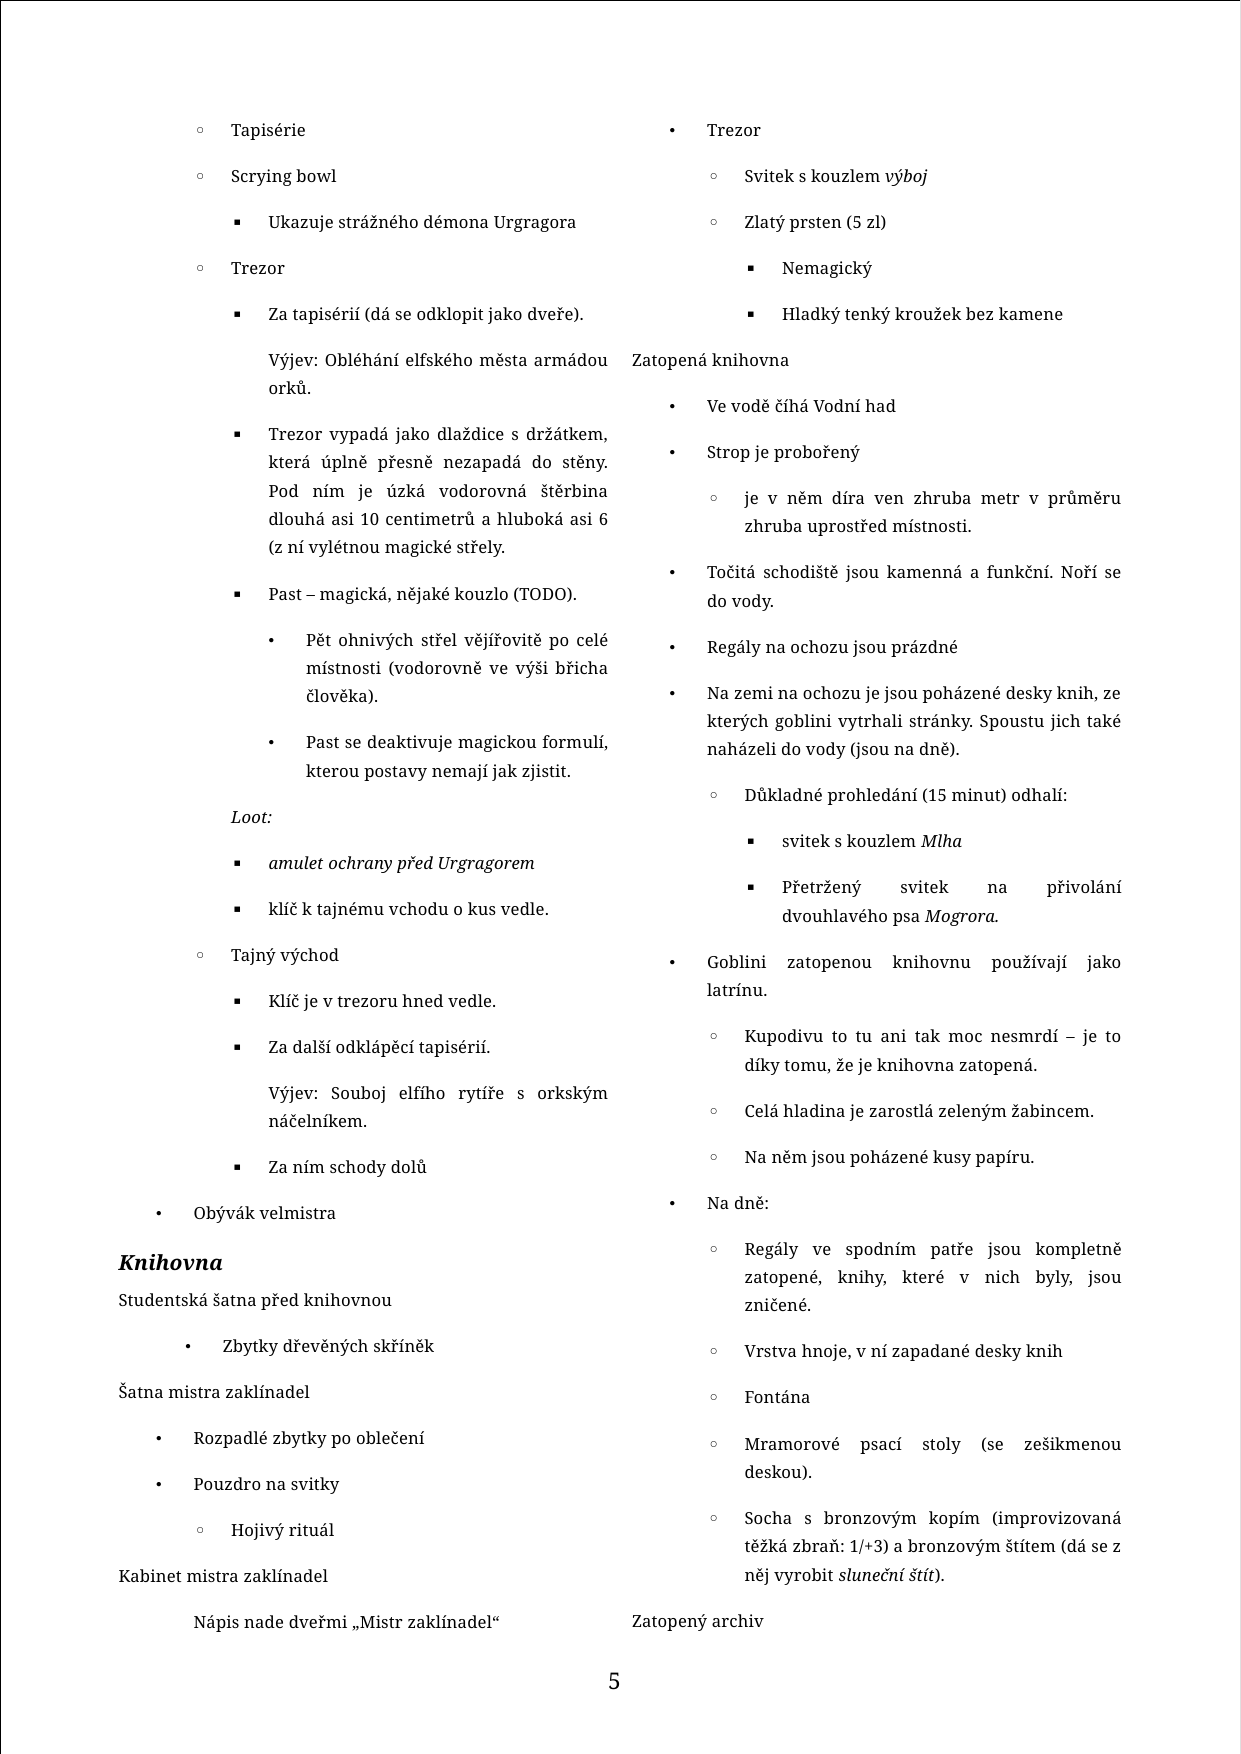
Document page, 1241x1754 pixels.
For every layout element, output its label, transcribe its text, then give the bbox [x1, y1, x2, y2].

list Strop je probořený [669, 441, 1122, 463]
list Fontána [707, 1386, 1122, 1409]
list Přetržený svitek na přivolání dvouhlavého psa Mogrora. [744, 876, 1122, 927]
list svitek s kouzlem Mlha [744, 830, 1122, 853]
text Kabinet mistra zaklínadel [118, 1564, 608, 1587]
list Točitá schodiště jsou kamenná a funkční. Noří se do vody. [669, 561, 1122, 612]
list Pouzdro na svitky [156, 1472, 608, 1495]
list Tajný východ [193, 943, 608, 966]
list Za další odklápěcí tapisérií. [231, 1036, 608, 1058]
list Goblini zatopenou knihovnu používají jako latrínu. [669, 951, 1122, 1002]
list Hojivý rituál [193, 1518, 608, 1541]
list Trezor [193, 256, 608, 279]
list Ve vodě číhá Vodní had [669, 394, 1122, 417]
list Nápis nade dveřmi „Mistr zaklínadel“ [156, 1611, 608, 1633]
list Socha s bronzovým kopím (improvizovaná těžká zbraň: 1/+3) a bronzovým štítem (dá se z něj vyrobit sluneční štít). [707, 1507, 1122, 1586]
text Šatna mistra zaklínadel [118, 1380, 608, 1403]
list Vrstva hnoje, v ní zapadané desky knih [707, 1340, 1122, 1363]
list Na něm jsou poházené kusy papíru. [707, 1145, 1122, 1168]
list Past se deaktivuje magickou formulí, kterou postavy nemají jak zjistit. [268, 731, 608, 782]
list Klíč je v trezoru hned vedle. [231, 989, 608, 1012]
list Regály na ochozu jsou prázdné [669, 635, 1122, 658]
list Zlatý prsten (5 zl) [707, 210, 1122, 233]
list Výjev: Obléhání elfského města armádou orků. [231, 348, 608, 399]
text Studentská šatna před knihovnou [118, 1288, 608, 1311]
list Na dně: [669, 1191, 1122, 1214]
list Nemagický [744, 256, 1122, 279]
list Mramorové psací stoly (se zešikmenou deskou). [707, 1432, 1122, 1483]
list Za ním schody dolů [231, 1156, 608, 1179]
text Zatopená knihovna [632, 348, 1122, 371]
list Výjev: Souboj elfího rytíře s orkským náčelníkem. [231, 1082, 608, 1133]
subtitle Knihovna [118, 1248, 608, 1276]
list Pět ohnivých střel vějířovitě po celé místnosti (vodorovně ve výši břicha člověka). [268, 628, 608, 708]
list Rozpadlé zbytky po oblečení [156, 1426, 608, 1449]
list Obývák velmistra [156, 1202, 608, 1225]
list Ukazuje strážného démona Urgragora [231, 210, 608, 233]
list Regály ve spodním patře jsou kompletně zatopené, knihy, které v nich byly, jsou zničené. [707, 1237, 1122, 1317]
list Past – magická, nějaké kouzlo (TODO). [231, 582, 608, 605]
list Scrying bowl [193, 164, 608, 187]
list Za tapisérií (dá se odklopit jako dveře). [231, 302, 608, 325]
list Na zemi na ochozu je jsou poházené desky knih, ze kterých goblini vytrhali stránky. Spoustu jich také naházeli do vody (jsou na dně). [669, 681, 1122, 761]
list amulet ochrany před Urgragorem [231, 851, 608, 874]
text Zatopený archiv [632, 1609, 1122, 1632]
list Celá hladina je zarostlá zeleným žabincem. [707, 1099, 1122, 1122]
list Trezor [669, 118, 1122, 141]
list Zbytky dřevěných skříněk [185, 1334, 608, 1357]
list Hladký tenký kroužek bez kamene [744, 302, 1122, 325]
list Kupodivu to tu ani tak moc nesmrdí – je to díky tomu, že je knihovna zatopená. [707, 1025, 1122, 1076]
list Loot: [193, 805, 608, 828]
list Tapisérie [193, 118, 608, 141]
list Svitek s kouzlem výboj [707, 164, 1122, 187]
list Důkladné prohledání (15 minut) odhalí: [707, 784, 1122, 807]
list je v něm díra ven zhruba metr v průměru zhruba uprostřed místnosti. [707, 487, 1122, 538]
list Trezor vypadá jako dlaždice s držátkem, která úplně přesně nezapadá do stěny. Pod ním je úzká vodorovná štěrbina dlouhá asi 10 centimetrů a hluboká asi 6 (z ní vylétnou magické střely. [231, 423, 608, 559]
list klíč k tajnému vchodu o kus vedle. [231, 897, 608, 920]
